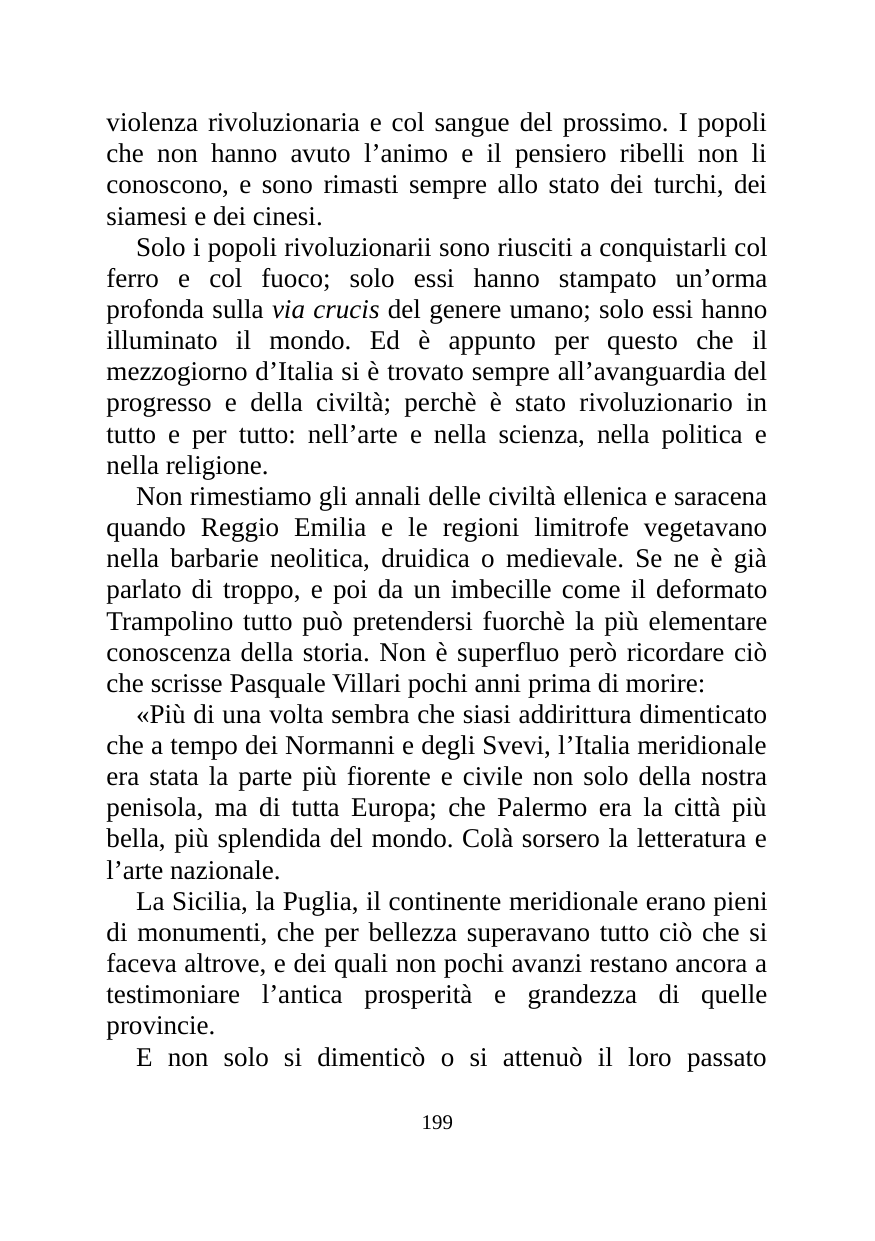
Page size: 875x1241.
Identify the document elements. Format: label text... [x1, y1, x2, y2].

text E non solo si dimenticò o si attenuò il loro passato [106, 1041, 768, 1072]
text La Sicilia, la Puglia, il continente meridionale erano pieni di monumenti, che per bellezza superavano tutto ciò che si faceva altrove, e dei quali non pochi avanzi restano ancora a testimoniare l’antica prosperità e grandezza di quelle provincie. [106, 885, 768, 1041]
text Solo i popoli rivoluzionarii sono riusciti a conquistarli col ferro e col fuoco; solo essi hanno stampato un’orma profonda sulla via crucis del genere umano; solo essi hanno illuminato il mondo. Ed è appunto per questo che il mezzogiorno d’Italia si è trovato sempre all’avanguardia del progresso e della civiltà; perchè è stato rivoluzionario in tutto e per tutto: nell’arte e nella scienza, nella politica e nella religione. [106, 231, 768, 480]
text violenza rivoluzionaria e col sangue del prossimo. I popoli che non hanno avuto l’animo e il pensiero ribelli non li conoscono, e sono rimasti sempre allo stato dei turchi, dei siamesi e dei cinesi. [106, 106, 768, 231]
text «Più di una volta sembra che siasi addirittura dimenticato che a tempo dei Normanni e degli Svevi, l’Italia meridionale era stata la parte più fiorente e civile non solo della nostra penisola, ma di tutta Europa; che Palermo era la città più bella, più splendida del mondo. Colà sorsero la letteratura e l’arte nazionale. [106, 698, 768, 885]
text Non rimestiamo gli annali delle civiltà ellenica e saracena quando Reggio Emilia e le regioni limitrofe vegetavano nella barbarie neolitica, druidica o medievale. Se ne è già parlato di troppo, e poi da un imbecille come il deformato Trampolino tutto può pretendersi fuorchè la più elementare conoscenza della storia. Non è superfluo però ricordare ciò che scrisse Pasquale Villari pochi anni prima di morire: [106, 480, 768, 698]
